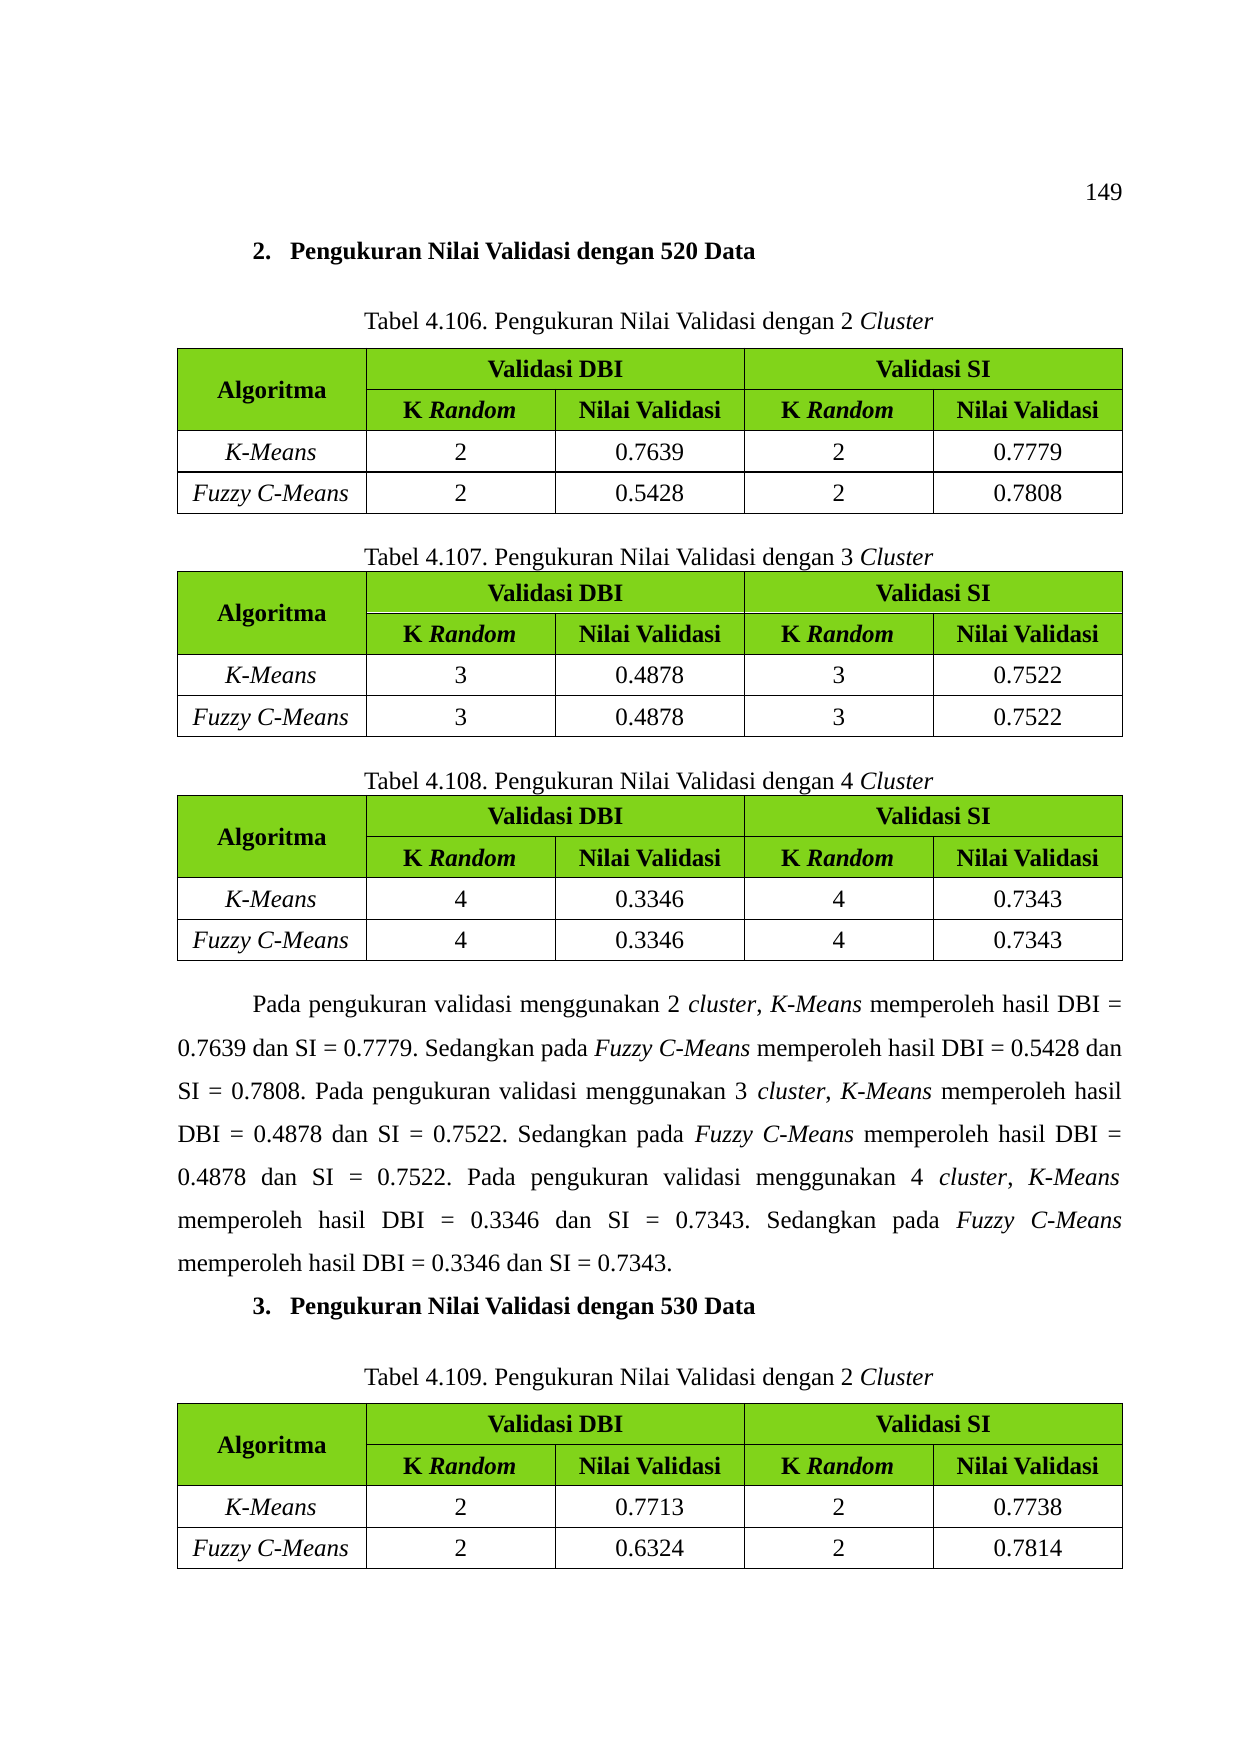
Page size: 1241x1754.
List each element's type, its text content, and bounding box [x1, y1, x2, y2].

table_cell 0.7738 [934, 1486, 1122, 1527]
table_cell 0.7713 [556, 1486, 744, 1527]
text Pada pengukuran validasi menggunakan 2 cluster, K-Means memperoleh hasil DBI = 0.7639 dan SI = 0.7779. Sedangkan pada Fuzzy C-Means memperoleh hasil DBI = 0.5428 dan SI = 0.7808. Pada pengukuran validasi menggunakan 3 cluster, K-Means memperoleh hasil DBI = 0.4878 dan SI = 0.7522. Sedangkan pada Fuzzy C-Means memperoleh hasil DBI = 0.4878 dan SI = 0.7522. Pada pengukuran validasi menggunakan 4 cluster, K-Means memperoleh hasil DBI = 0.3346 dan SI = 0.7343. Sedangkan pada Fuzzy C-Means memperoleh hasil DBI = 0.3346 dan SI = 0.7343. [177, 989, 1122, 1277]
table_cell Nilai Validasi [556, 1445, 744, 1485]
text Tabel 4.109. Pengukuran Nilai Validasi dengan 2 Cluster [177, 1362, 1122, 1390]
table_cell 0.4878 [556, 696, 744, 736]
table_cell 4 [745, 878, 933, 918]
table_header Algoritma [178, 349, 366, 430]
table_cell 2 [367, 1486, 555, 1527]
table_cell Nilai Validasi [934, 837, 1122, 877]
table_cell 0.7522 [934, 696, 1122, 736]
table_cell Nilai Validasi [934, 1445, 1122, 1485]
table_cell Fuzzy C-Means [178, 920, 366, 960]
table_cell 0.3346 [556, 878, 744, 918]
table_cell 0.7814 [934, 1528, 1122, 1568]
table_header Algoritma [178, 1404, 366, 1485]
text Tabel 4.107. Pengukuran Nilai Validasi dengan 3 Cluster [177, 542, 1122, 571]
table_cell K Random [745, 837, 933, 877]
table_cell 3 [367, 696, 555, 736]
table_cell 2 [367, 1528, 555, 1568]
table_cell 0.7779 [934, 431, 1122, 471]
table_cell K-Means [178, 431, 366, 471]
table_header Algoritma [178, 572, 366, 654]
table_header Validasi SI [745, 796, 1122, 836]
table_header Validasi DBI [367, 572, 744, 612]
table_cell K Random [745, 1445, 933, 1485]
table_cell 2 [367, 473, 555, 513]
table_cell K Random [745, 390, 933, 430]
table_cell 3 [745, 696, 933, 736]
text Tabel 4.108. Pengukuran Nilai Validasi dengan 4 Cluster [177, 766, 1122, 795]
table_cell Nilai Validasi [934, 614, 1122, 654]
table_header Validasi SI [745, 572, 1122, 612]
table_cell 4 [367, 878, 555, 918]
table_cell 0.7808 [934, 473, 1122, 513]
table_cell 4 [367, 920, 555, 960]
table_cell 0.4878 [556, 655, 744, 695]
table_cell 3 [367, 655, 555, 695]
table_cell Nilai Validasi [934, 390, 1122, 430]
table_cell 2 [745, 1528, 933, 1568]
list Pengukuran Nilai Validasi dengan 530 Data [252, 1291, 1122, 1320]
table_cell Fuzzy C-Means [178, 1528, 366, 1568]
table_cell 0.7639 [556, 431, 744, 471]
table_cell 0.7522 [934, 655, 1122, 695]
table_cell 0.6324 [556, 1528, 744, 1568]
table_cell 2 [745, 473, 933, 513]
table_cell 2 [745, 431, 933, 471]
table_cell K Random [367, 837, 555, 877]
table_cell 2 [745, 1486, 933, 1527]
table_cell 0.7343 [934, 878, 1122, 918]
table_cell K Random [367, 1445, 555, 1485]
table_cell Nilai Validasi [556, 390, 744, 430]
table_cell Fuzzy C-Means [178, 696, 366, 736]
table_cell 0.5428 [556, 473, 744, 513]
list Pengukuran Nilai Validasi dengan 520 Data [252, 236, 1122, 265]
table_cell Fuzzy C-Means [178, 473, 366, 513]
table_header Validasi SI [745, 349, 1122, 389]
table_cell Nilai Validasi [556, 614, 744, 654]
table_cell K-Means [178, 878, 366, 918]
table_header Algoritma [178, 796, 366, 877]
table_cell K-Means [178, 1486, 366, 1527]
table_header Validasi DBI [367, 349, 744, 389]
table_cell K-Means [178, 655, 366, 695]
table_cell 4 [745, 920, 933, 960]
table_header Validasi DBI [367, 796, 744, 836]
table_cell 2 [367, 431, 555, 471]
table_cell 3 [745, 655, 933, 695]
table_cell K Random [367, 390, 555, 430]
table_cell 0.7343 [934, 920, 1122, 960]
table_header Validasi SI [745, 1404, 1122, 1444]
table_cell K Random [367, 614, 555, 654]
text Tabel 4.106. Pengukuran Nilai Validasi dengan 2 Cluster [177, 306, 1122, 335]
table_cell Nilai Validasi [556, 837, 744, 877]
table_cell K Random [745, 614, 933, 654]
table_header Validasi DBI [367, 1404, 744, 1444]
table_cell 0.3346 [556, 920, 744, 960]
